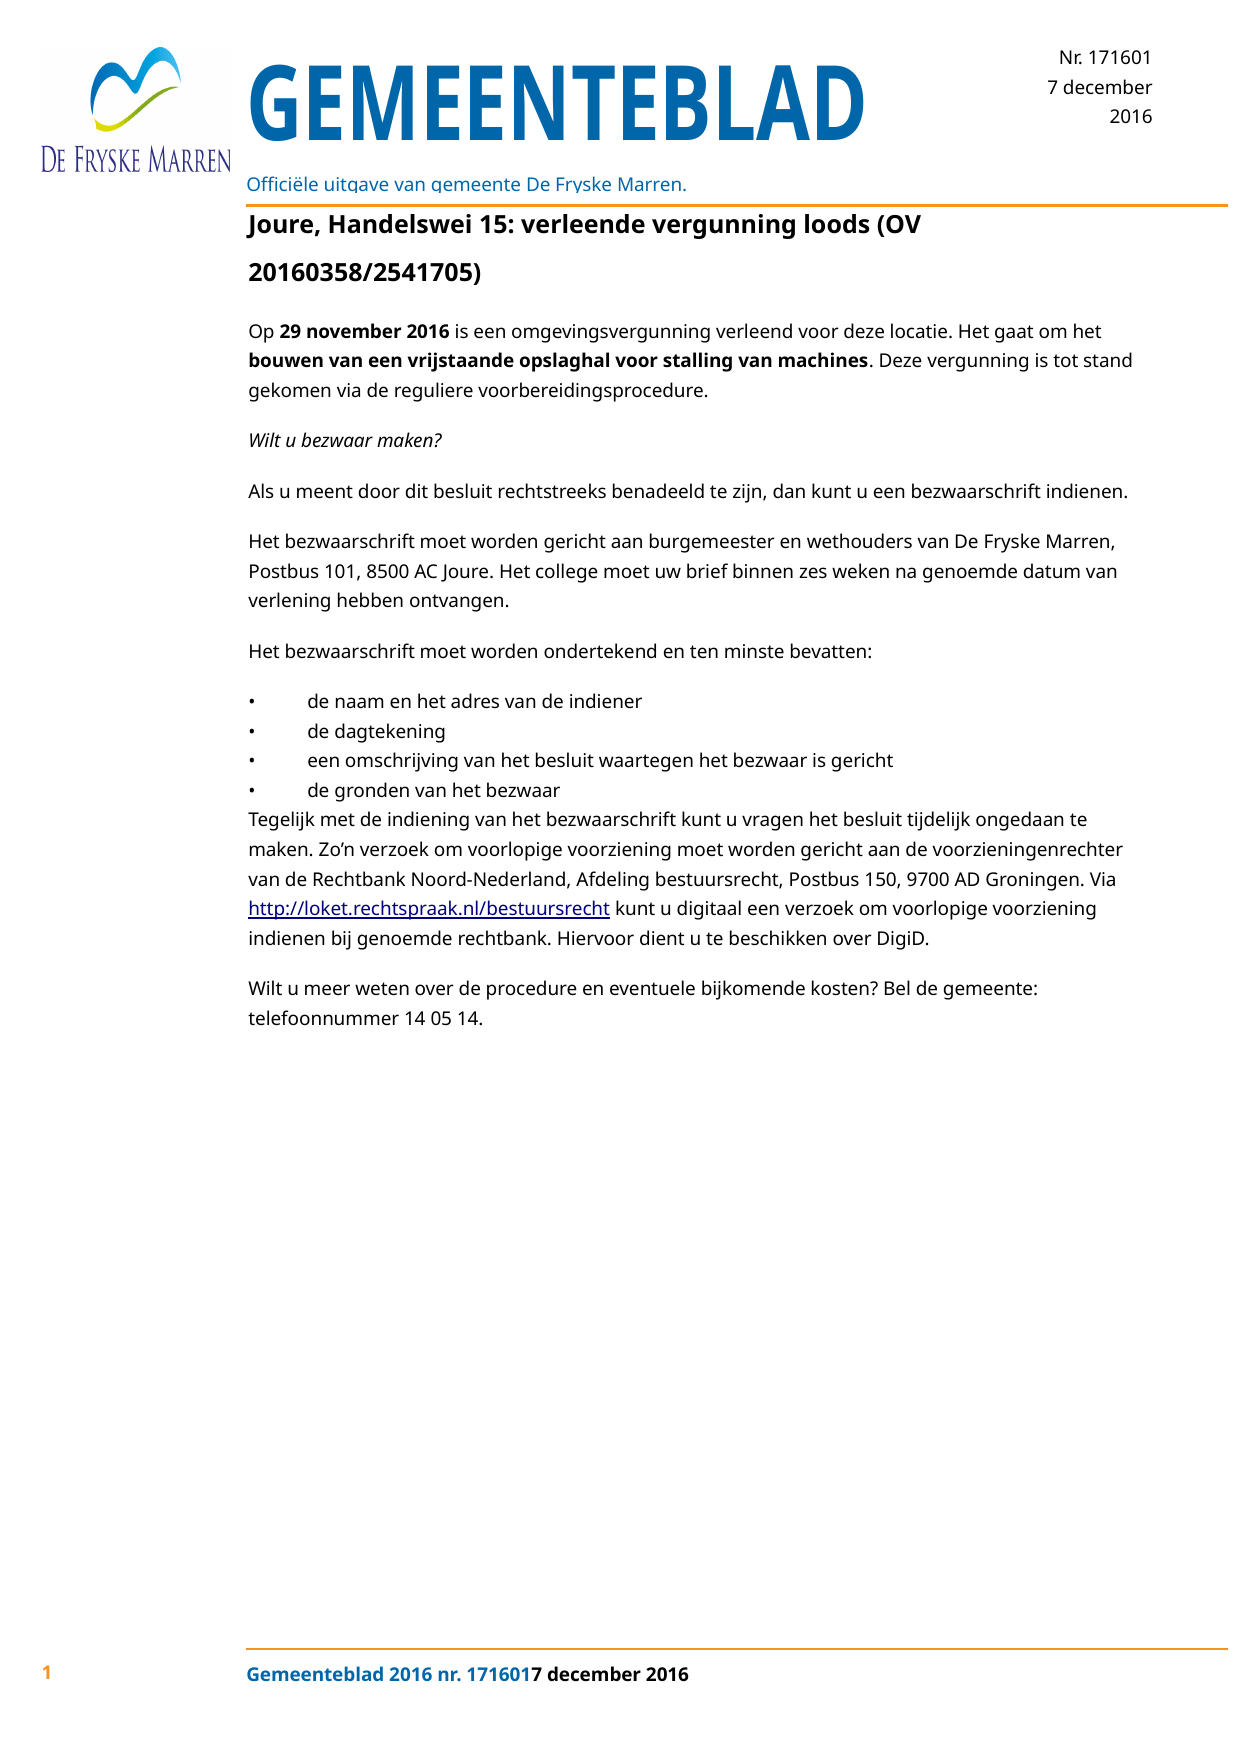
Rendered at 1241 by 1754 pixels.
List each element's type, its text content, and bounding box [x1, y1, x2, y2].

list de naam en het adres van de indiener [248, 688, 1152, 714]
text Het bezwaarschrift moet worden gericht aan burgemeester en wethouders van De Fryske Marren, Postbus 101, 8500 AC Joure. Het college moet uw brief binnen zes weken na genoemde datum van verlening hebben ontvangen. [248, 528, 1152, 613]
text Tegelijk met de indiening van het bezwaarschrift kunt u vragen het besluit tijdelijk ongedaan te maken. Zo’n verzoek om voorlopige voorziening moet worden gericht aan de voorzieningenrechter van de Rechtbank Noord-Nederland, Afdeling bestuursrecht, Postbus 150, 9700 AD Groningen. Via http://loket.rechtspraak.nl/bestuursrecht kunt u digitaal een verzoek om voorlopige voorziening indienen bij genoemde rechtbank. Hiervoor dient u te beschikken over DigiD. [248, 807, 1152, 951]
text Het bezwaarschrift moet worden ondertekend en ten minste bevatten: [248, 638, 1152, 664]
list een omschrijving van het besluit waartegen het bezwaar is gericht [248, 747, 1152, 773]
text Joure, Handelswei 15: verleende vergunning loods (OV 20160358/2541705) [248, 207, 1152, 288]
picture [41, 47, 231, 172]
list de gronden van het bezwaar [248, 777, 1152, 803]
text Op 29 november 2016 is een omgevingsvergunning verleend voor deze locatie. Het gaat om het bouwen van een vrijstaande opslaghal voor stalling van machines. Deze vergunning is tot stand gekomen via de reguliere voorbereidingsprocedure. [248, 318, 1152, 403]
text Als u meent door dit besluit rechtstreeks benadeeld te zijn, dan kunt u een bezwaarschrift indienen. [248, 478, 1152, 504]
text Wilt u bezwaar maken? [248, 427, 1152, 453]
text Wilt u meer weten over de procedure en eventuele bijkomende kosten? Bel de gemeente: telefoonnummer 14 05 14. [248, 975, 1152, 1031]
list de dagtekening [248, 718, 1152, 744]
